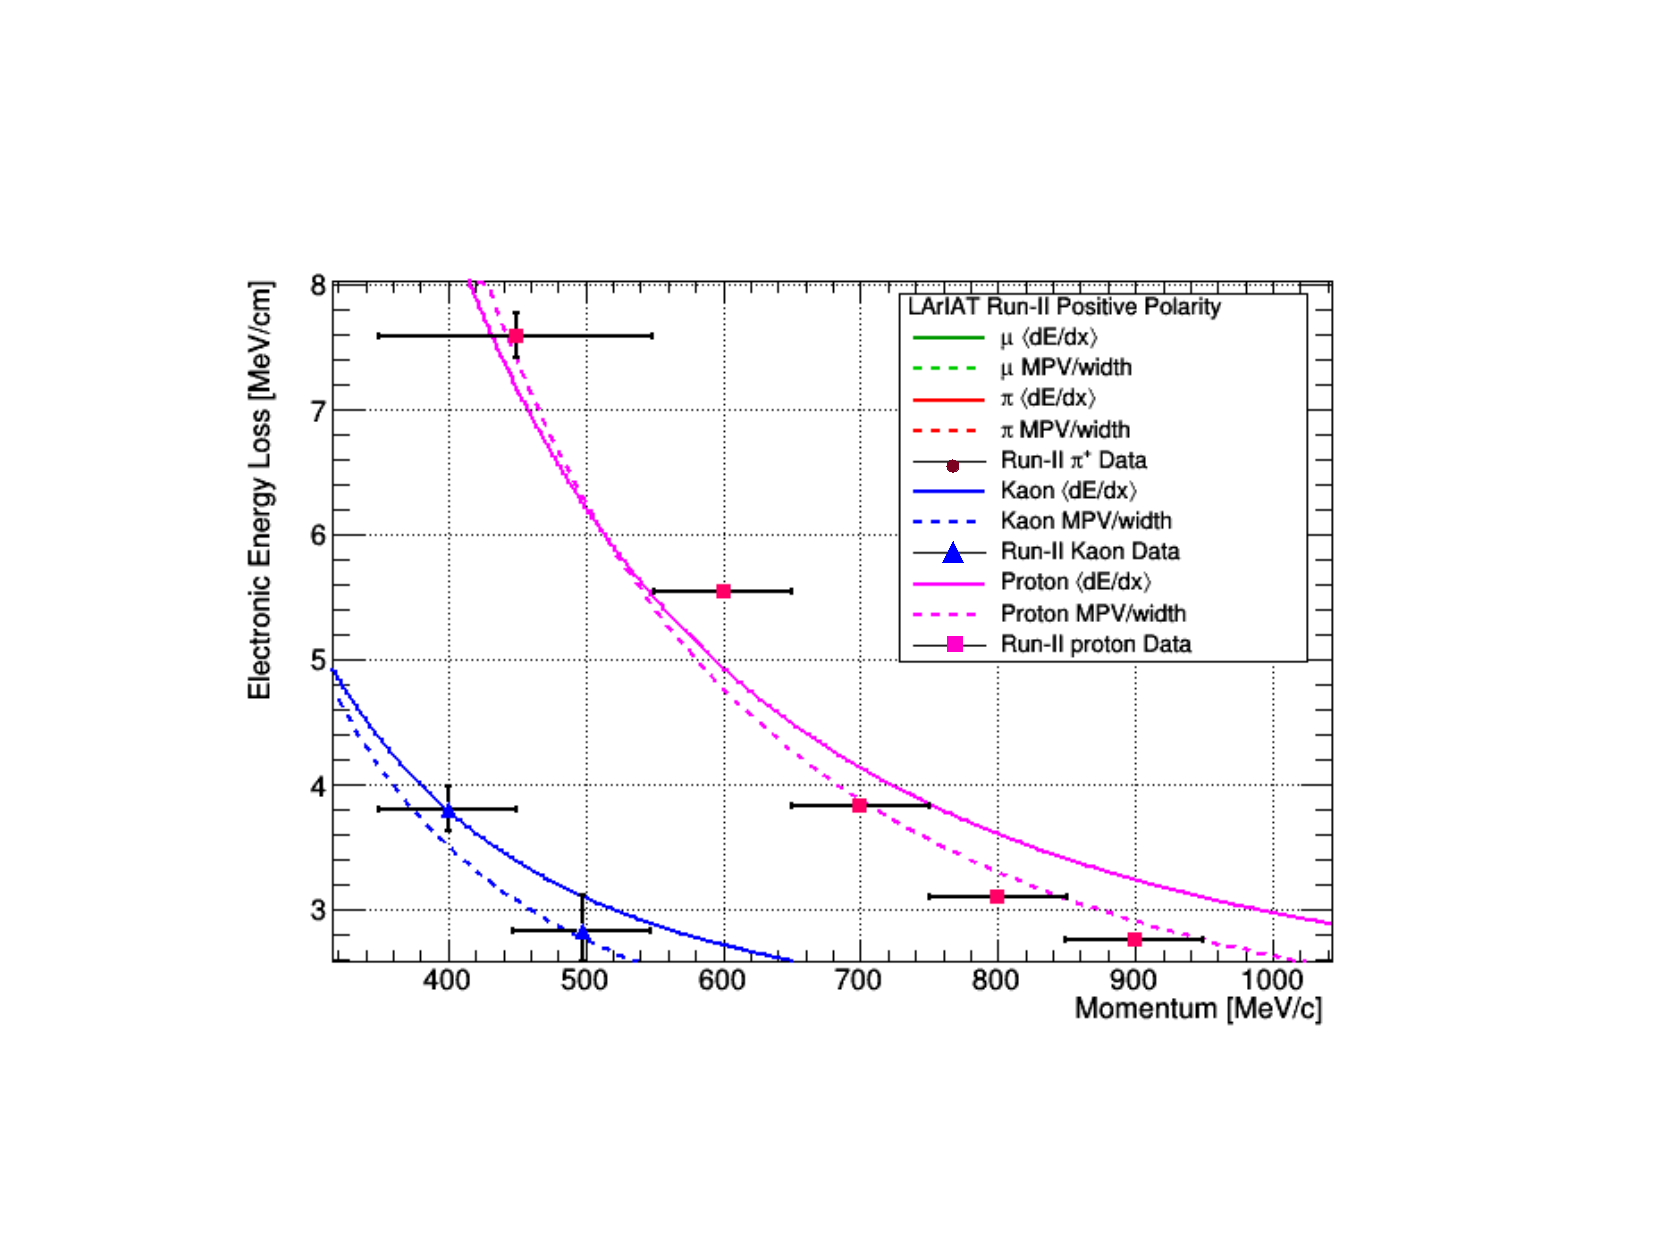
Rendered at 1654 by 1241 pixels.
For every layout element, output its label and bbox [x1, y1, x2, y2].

picture [209, 197, 1457, 1048]
text_box [946, 459, 959, 473]
text_box [942, 541, 964, 563]
text_box [947, 636, 963, 652]
